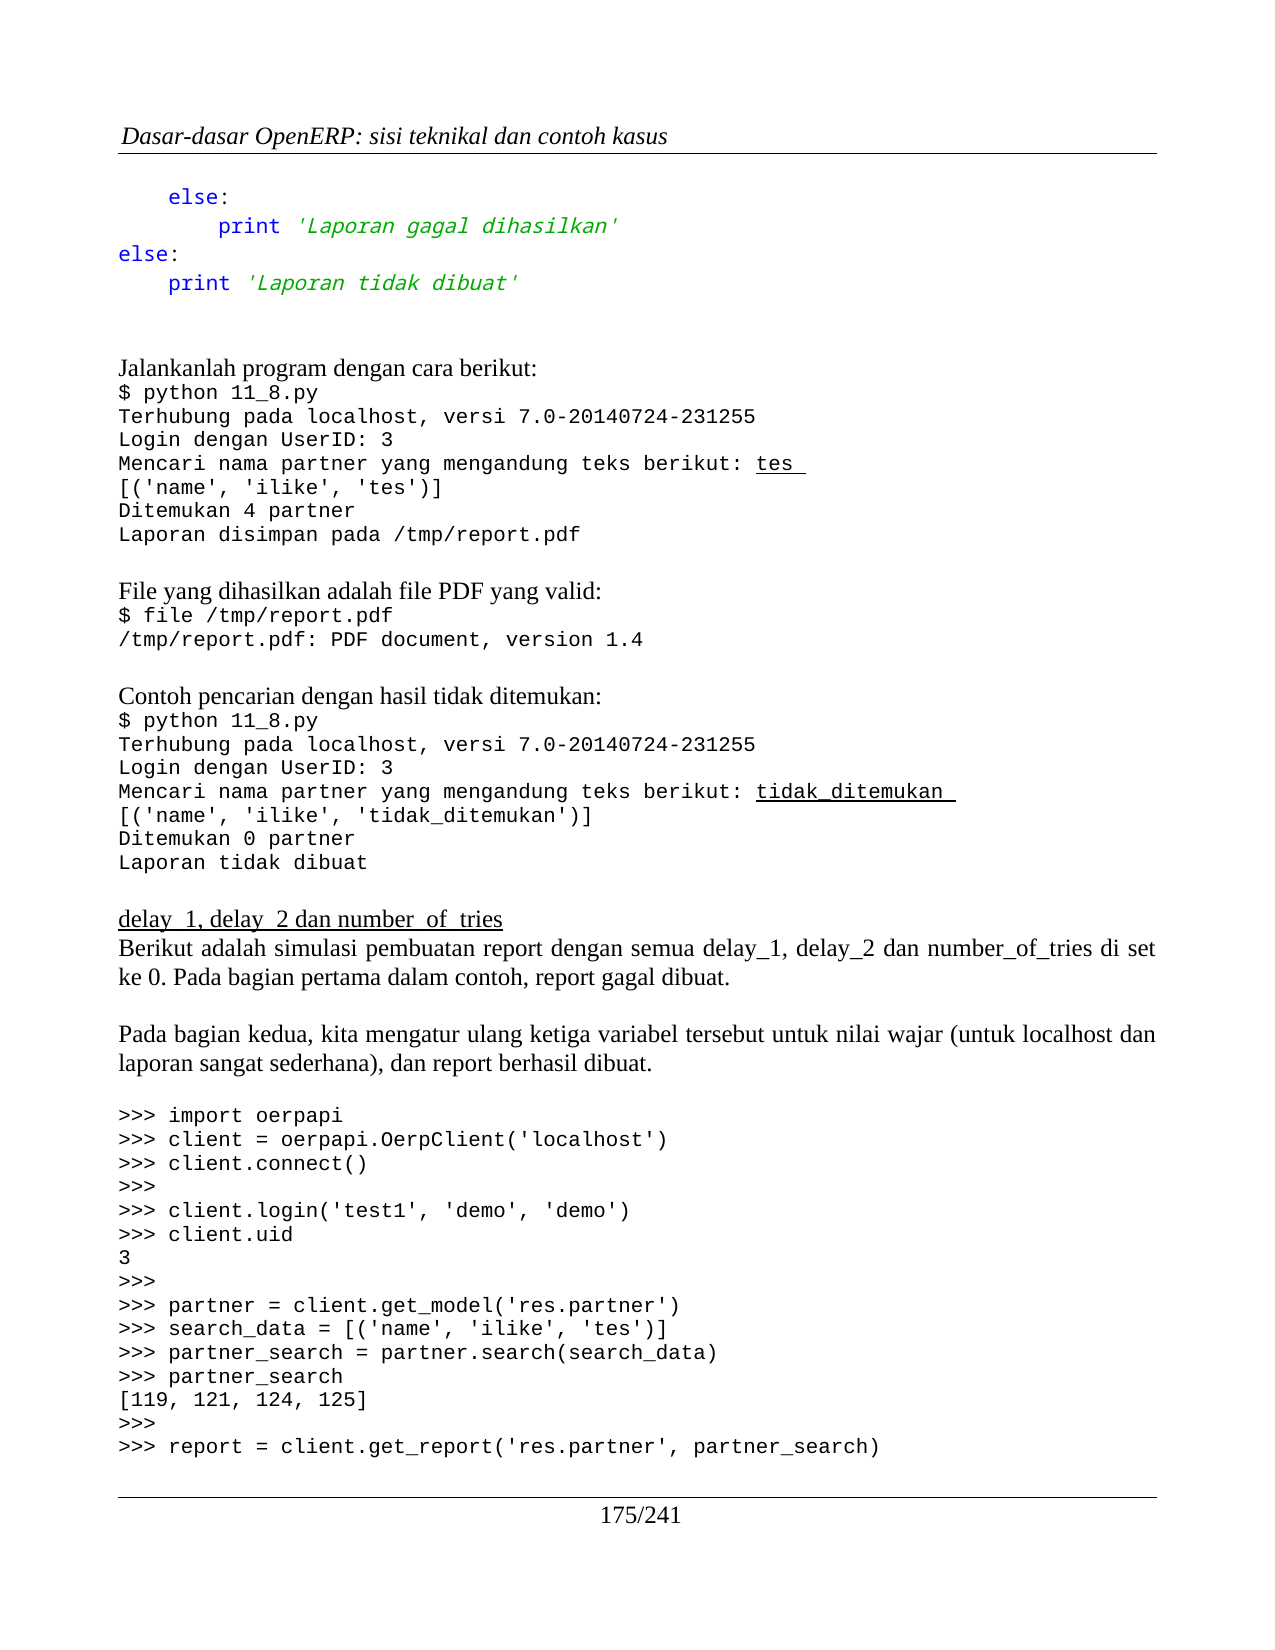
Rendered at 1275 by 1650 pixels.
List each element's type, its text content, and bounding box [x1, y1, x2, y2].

text $ python 11_8.py [118, 710, 1157, 734]
text Jalankanlah program dengan cara berikut: [118, 353, 1157, 382]
text [('name', 'ilike', 'tes')] [118, 477, 1157, 500]
text Contoh pencarian dengan hasil tidak ditemukan: [118, 681, 1157, 710]
text $ python 11_8.py [118, 382, 1157, 406]
text [119, 121, 124, 125] [118, 1389, 1157, 1413]
text /tmp/report.pdf: PDF document, version 1.4 [118, 629, 1157, 652]
text else: [118, 239, 1157, 268]
text Pada bagian kedua, kita mengatur ulang ketiga variabel tersebut untuk nilai wajar (untuk localhost dan laporan sangat sederhana), dan report berhasil dibuat. [118, 1019, 1157, 1077]
text print 'Laporan gagal dihasilkan' [118, 211, 1157, 239]
text 3 [118, 1247, 1157, 1271]
text else: [118, 182, 1157, 211]
text Login dengan UserID: 3 [118, 757, 1157, 781]
text >>> client = oerpapi.OerpClient('localhost') [118, 1129, 1157, 1153]
text [('name', 'ilike', 'tidak_ditemukan')] [118, 804, 1157, 828]
text Login dengan UserID: 3 [118, 429, 1157, 453]
text Terhubung pada localhost, versi 7.0-20140724-231255 [118, 406, 1157, 429]
text >>> [118, 1176, 1157, 1200]
text >>> [118, 1413, 1157, 1437]
text >>> partner_search [118, 1366, 1157, 1389]
text Mencari nama partner yang mengandung teks berikut: tidak_ditemukan [118, 781, 1157, 804]
text print 'Laporan tidak dibuat' [118, 268, 1157, 296]
text >>> partner_search = partner.search(search_data) [118, 1342, 1157, 1366]
text >>> client.connect() [118, 1153, 1157, 1176]
text Laporan disimpan pada /tmp/report.pdf [118, 524, 1157, 548]
text Berikut adalah simulasi pembuatan report dengan semua delay_1, delay_2 dan number_of_tries di set ke 0. Pada bagian pertama dalam contoh, report gagal dibuat. [118, 933, 1157, 991]
text File yang dihasilkan adalah file PDF yang valid: [118, 576, 1157, 605]
text delay_1, delay_2 dan number_of_tries [118, 904, 1157, 933]
text >>> client.login('test1', 'demo', 'demo') [118, 1200, 1157, 1224]
text >>> [118, 1271, 1157, 1295]
text >>> report = client.get_report('res.partner', partner_search) [118, 1437, 1157, 1460]
text Ditemukan 4 partner [118, 500, 1157, 524]
text >>> import oerpapi [118, 1106, 1157, 1129]
text >>> partner = client.get_model('res.partner') [118, 1295, 1157, 1318]
text Mencari nama partner yang mengandung teks berikut: tes [118, 453, 1157, 477]
text Laporan tidak dibuat [118, 852, 1157, 876]
text Terhubung pada localhost, versi 7.0-20140724-231255 [118, 734, 1157, 757]
text >>> client.uid [118, 1224, 1157, 1247]
text Ditemukan 0 partner [118, 828, 1157, 852]
text $ file /tmp/report.pdf [118, 605, 1157, 629]
text >>> search_data = [('name', 'ilike', 'tes')] [118, 1318, 1157, 1342]
